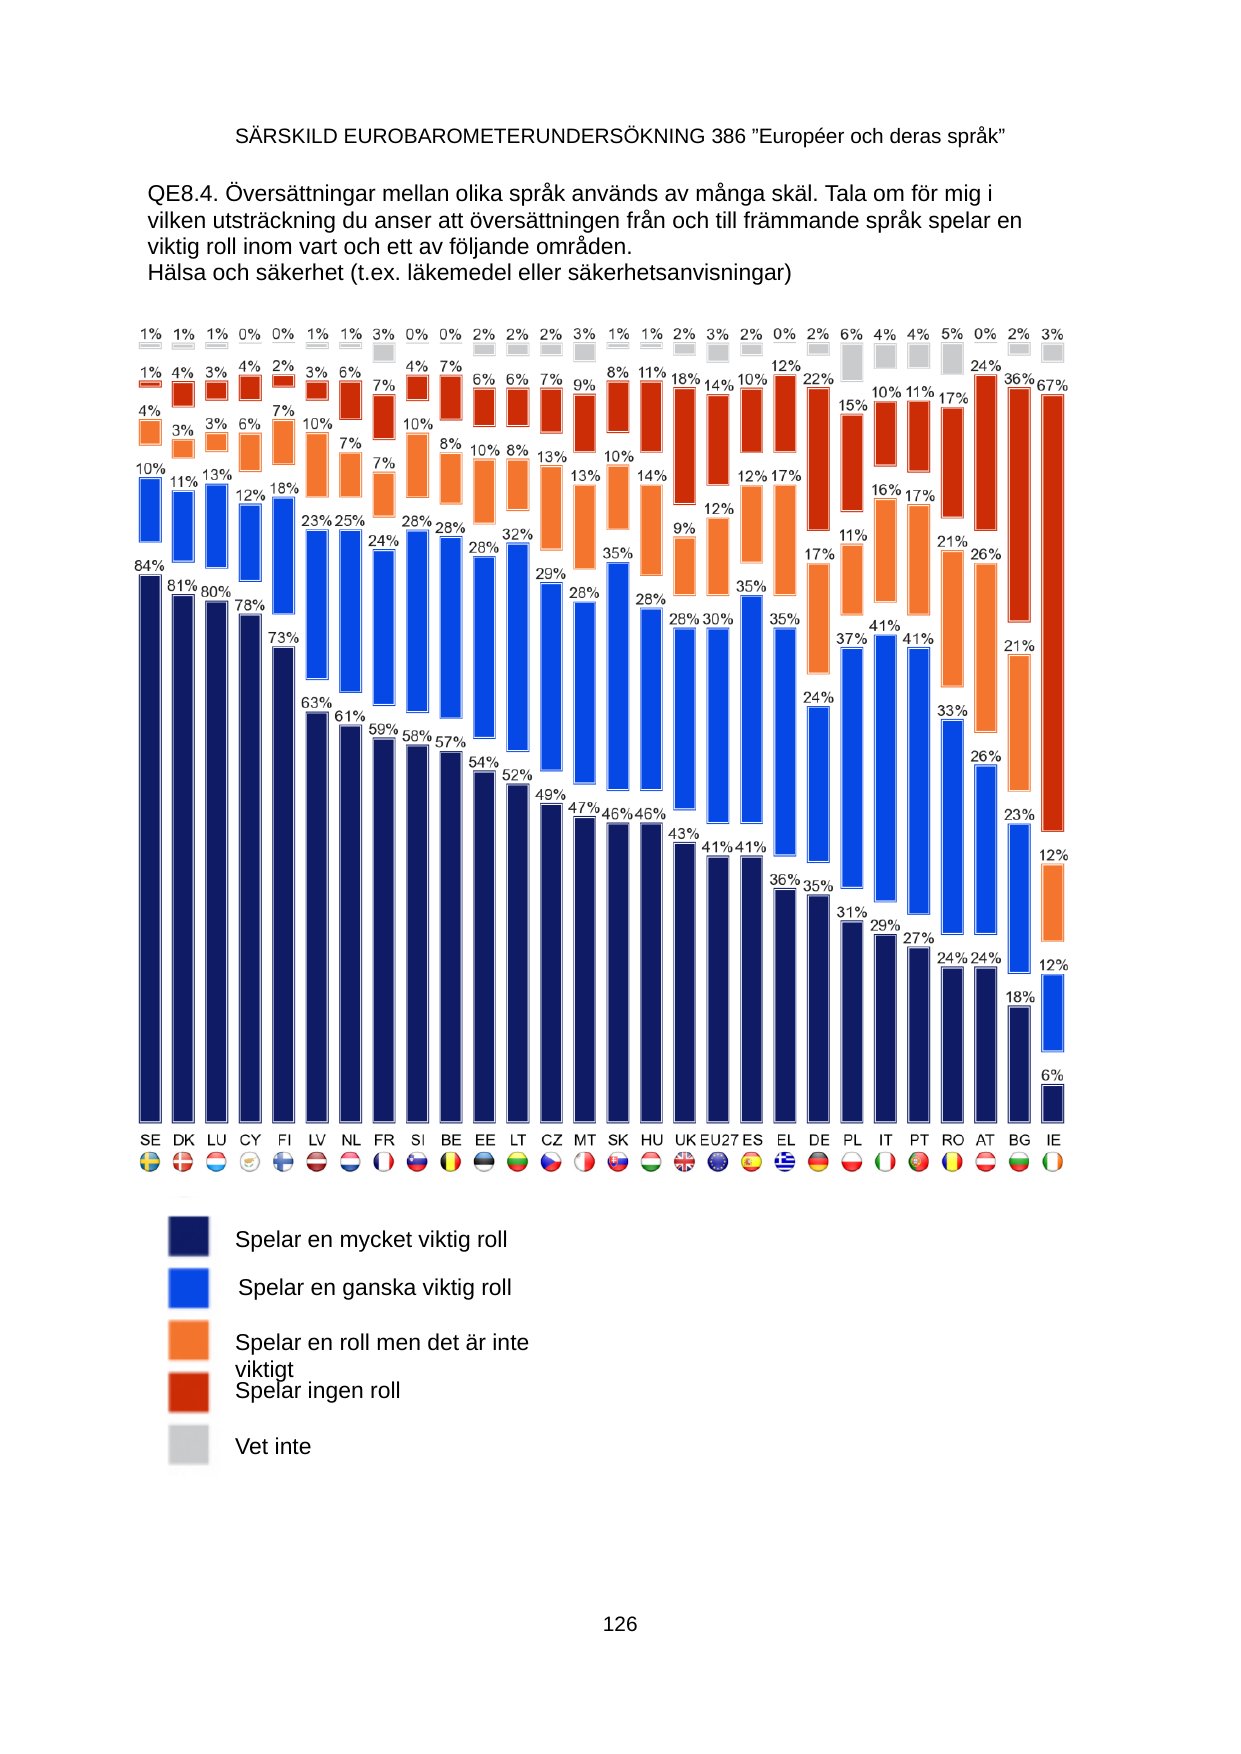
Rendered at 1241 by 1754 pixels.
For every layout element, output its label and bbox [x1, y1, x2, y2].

picture [118, 313, 1090, 1175]
picture [131, 1196, 221, 1480]
